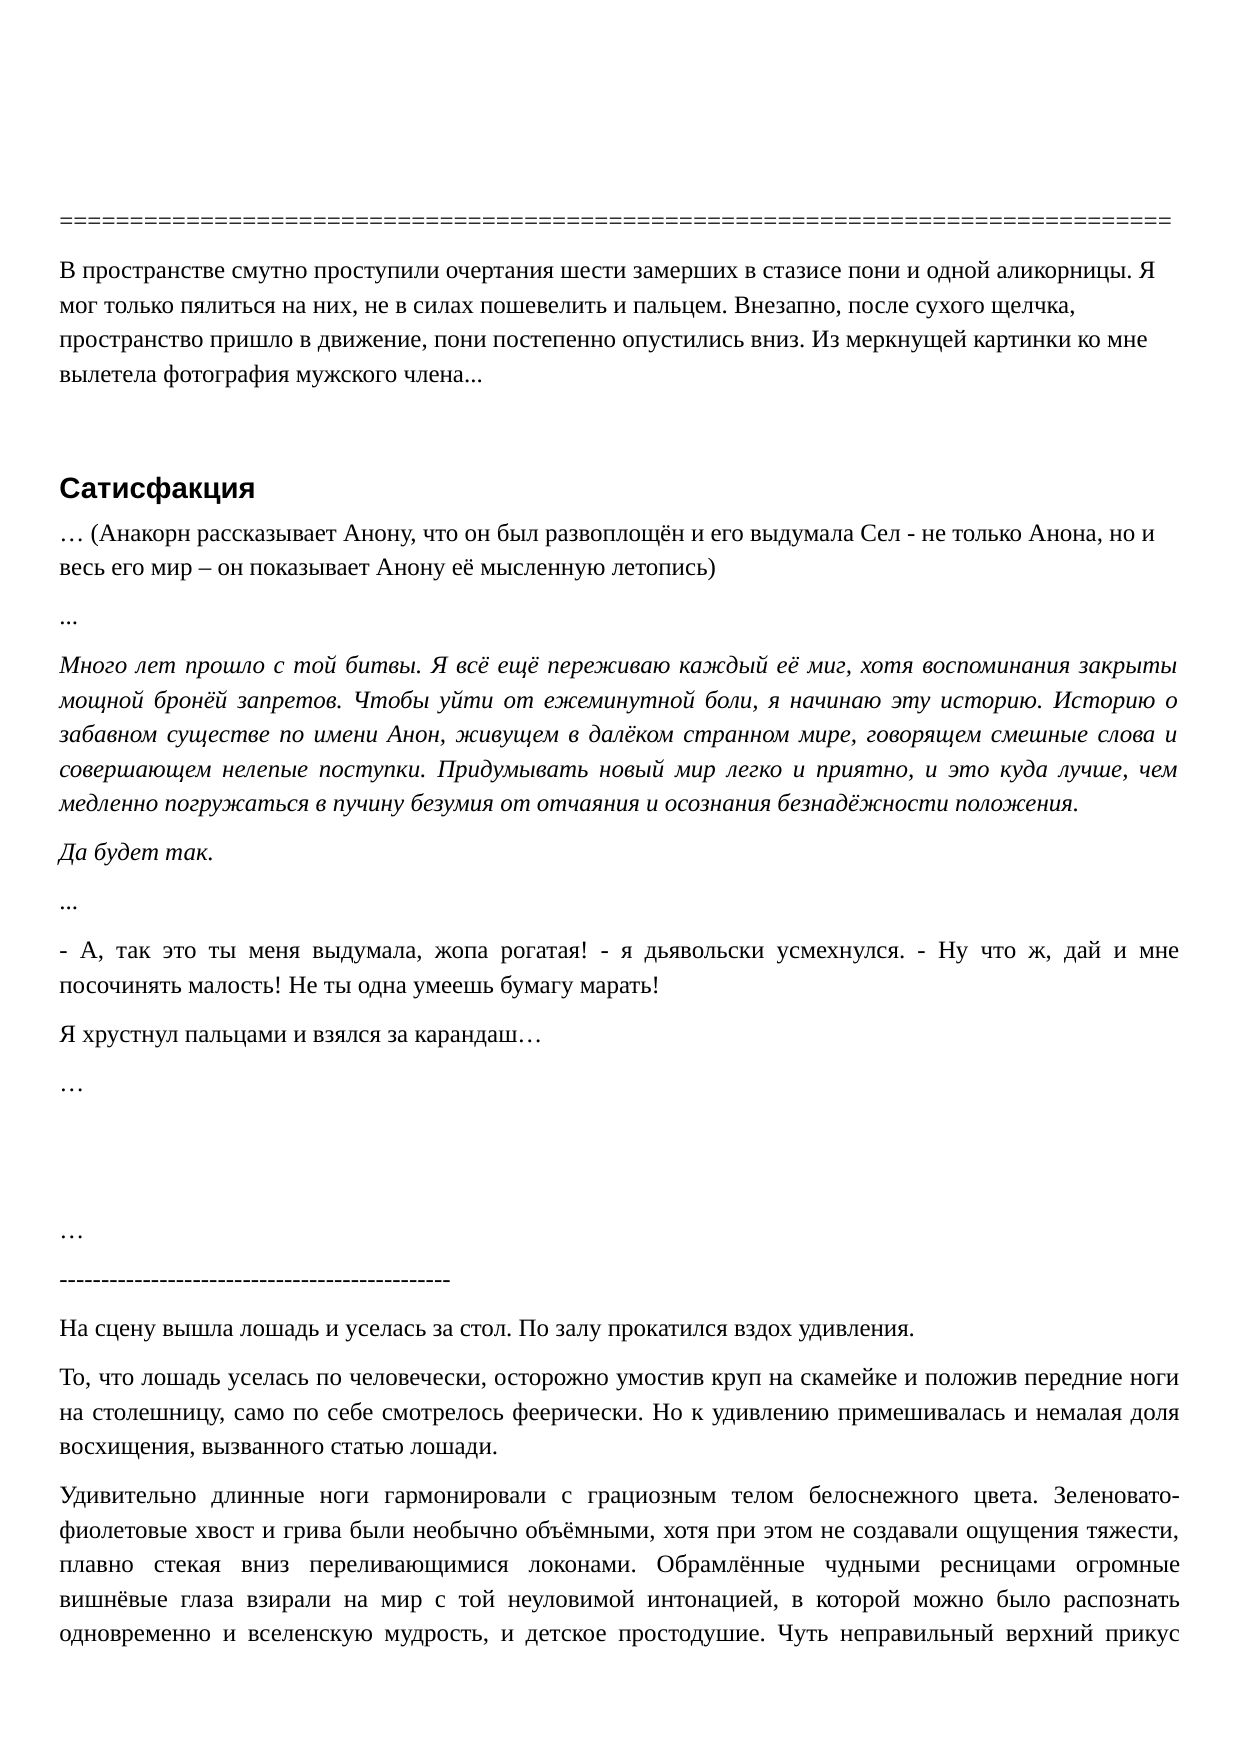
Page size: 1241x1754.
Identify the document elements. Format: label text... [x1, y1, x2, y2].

text - А, так это ты меня выдумала, жопа рогатая! - я дьявольски усмехнулся. - Ну что ж, дай и мне посочинять малость! Не ты одна умеешь бумагу марать! [59, 935, 1181, 999]
text ----------------------------------------------- [59, 1264, 1181, 1293]
text Да будет так. [59, 837, 1181, 866]
text На сцену вышла лошадь и уселась за стол. По залу прокатился вздох удивления. [59, 1313, 1181, 1342]
text Я хрустнул пальцами и взялся за карандаш… [59, 1019, 1181, 1048]
text В пространстве смутно проступили очертания шести замерших в стазисе пони и одной аликорницы. Я мог только пялиться на них, не в силах пошевелить и пальцем. Внезапно, после сухого щелчка, пространство пришло в движение, пони постепенно опустились вниз. Из меркнущей картинки ко мне вылетела фотография мужского члена... [59, 255, 1181, 387]
text Много лет прошло с той битвы. Я всё ещё переживаю каждый её миг, хотя воспоминания закрыты мощной бронёй запретов. Чтобы уйти от ежеминутной боли, я начинаю эту историю. Историю о забавном существе по имени Анон, живущем в далёком странном мире, говорящем смешные слова и совершающем нелепые поступки. Придумывать новый мир легко и приятно, и это куда лучше, чем медленно погружаться в пучину безумия от отчаяния и осознания безнадёжности положения. [59, 650, 1181, 817]
text ... [59, 886, 1181, 915]
text … [59, 1068, 1181, 1097]
text … (Анакорн рассказывает Анону, что он был развоплощён и его выдумала Сел - не только Анона, но и весь его мир – он показывает Анону её мысленную летопись) [59, 518, 1181, 581]
text Удивительно длинные ноги гармонировали с грациозным телом белоснежного цвета. Зеленовато-фиолетовые хвост и грива были необычно объёмными, хотя при этом не создавали ощущения тяжести, плавно стекая вниз переливающимися локонами. Обрамлённые чудными ресницами огромные вишнёвые глаза взирали на мир с той неуловимой интонацией, в которой можно было распознать одновременно и вселенскую мудрость, и детское простодушие. Чуть неправильный верхний прикус [59, 1480, 1181, 1647]
text То, что лошадь уселась по человечески, осторожно умостив круп на скамейке и положив передние ноги на столешницу, само по себе смотрелось феерически. Но к удивлению примешивалась и немалая доля восхищения, вызванного статью лошади. [59, 1362, 1181, 1460]
text … [59, 1215, 1181, 1244]
text ... [59, 601, 1181, 630]
text =============================================================================== [59, 206, 1181, 235]
subtitle Сатисфакция [59, 471, 1181, 505]
